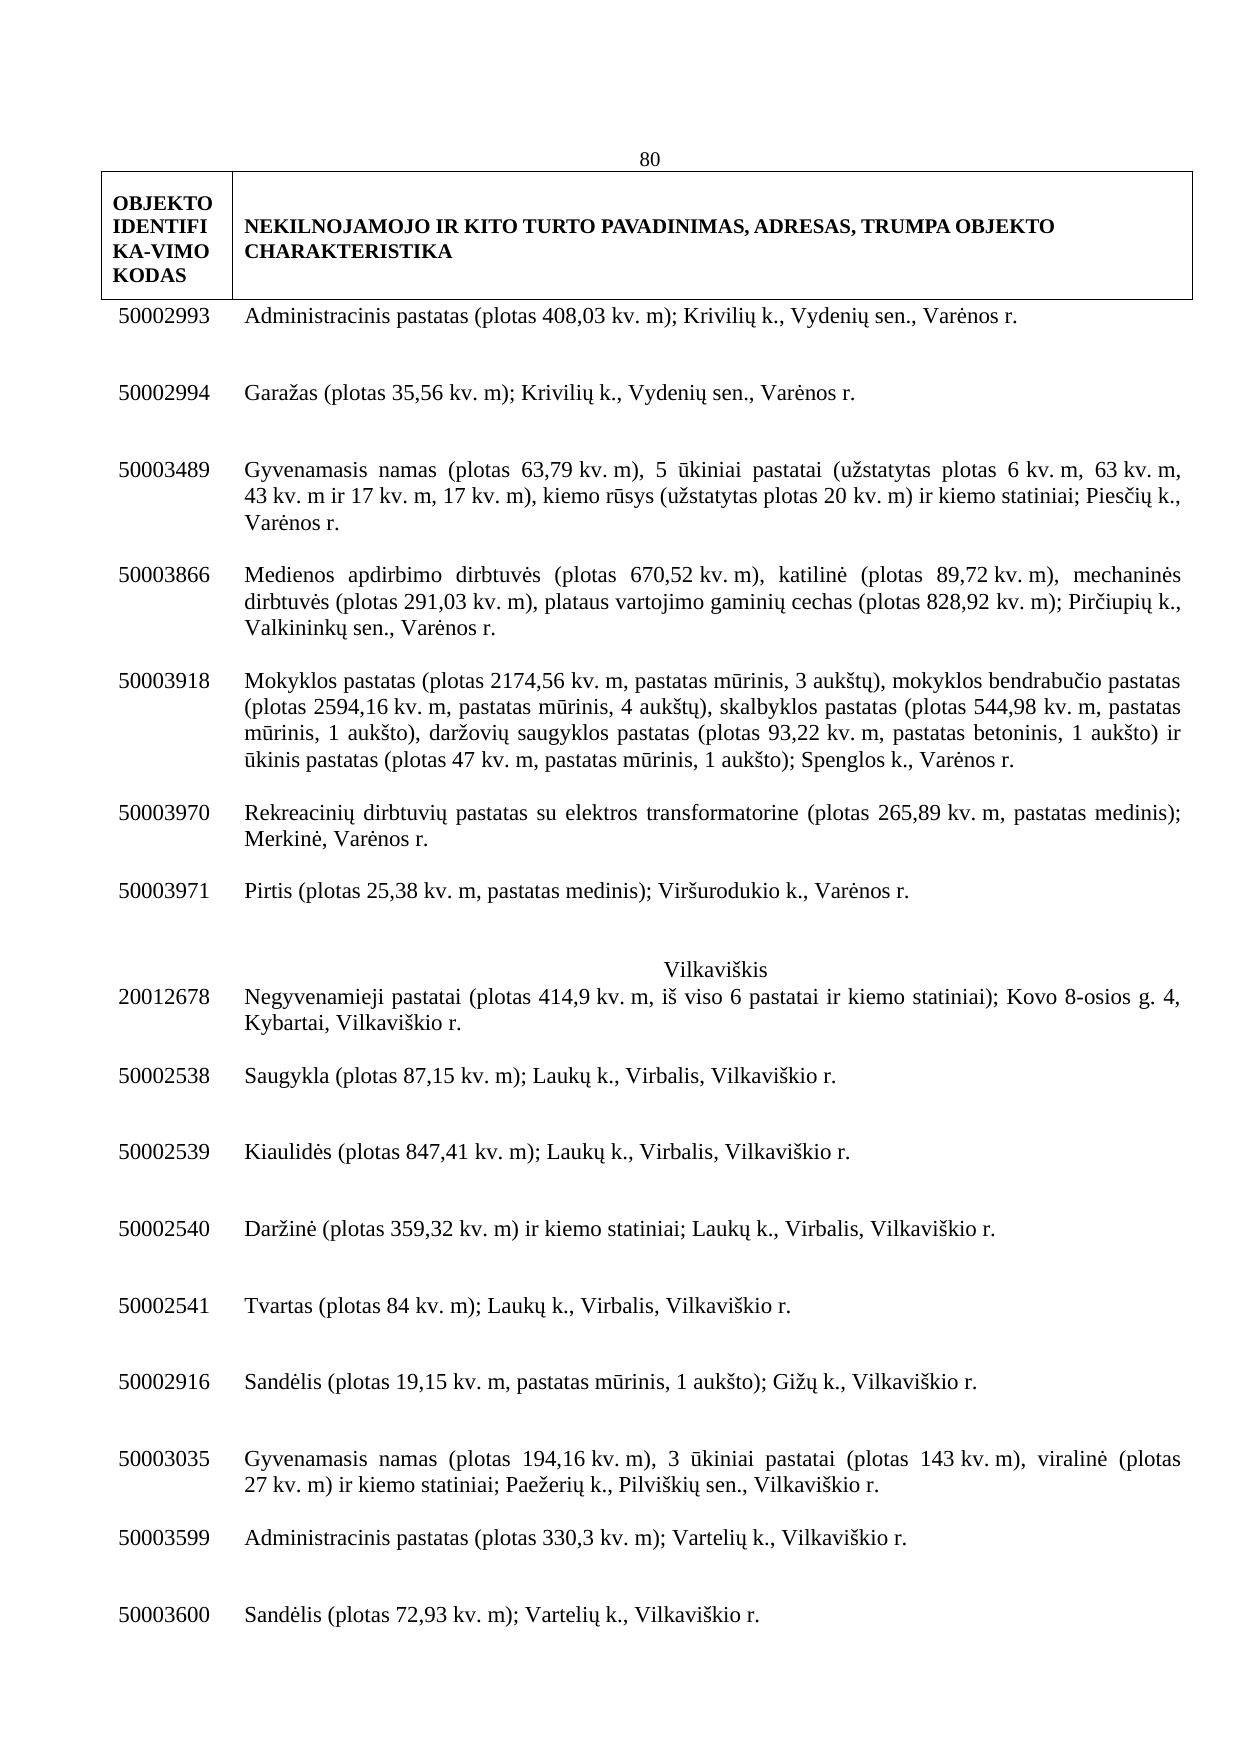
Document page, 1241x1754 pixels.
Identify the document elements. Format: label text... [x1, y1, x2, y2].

table_cell Administracinis pastatas (plotas 408,03 kv. m); Krivilių k., Vydenių sen., Varėnos r. [233, 303, 1192, 353]
table_cell [101, 851, 1198, 878]
table_cell Gyvenamasis namas (plotas 194,16 kv. m), 3 ūkiniai pastatai (plotas 143 kv. m), viralinė (plotas 27 kv. m) ir kiemo statiniai; Paežerių k., Pilviškių sen., Vilkaviškio r. [233, 1445, 1192, 1498]
table_cell [101, 1035, 1198, 1062]
table_cell Vilkaviškis [233, 956, 1198, 983]
table_cell [101, 772, 1198, 798]
table_cell 50002916 [101, 1369, 233, 1419]
table_cell [101, 1498, 1198, 1524]
table_cell [1193, 456, 1198, 535]
table_cell 50002993 [101, 303, 233, 353]
table_cell Garažas (plotas 35,56 kv. m); Krivilių k., Vydenių sen., Varėnos r. [233, 379, 1192, 429]
table_cell [101, 1189, 1198, 1215]
table_cell [1193, 1062, 1198, 1112]
table_cell [1193, 561, 1198, 640]
table_cell Sandėlis (plotas 72,93 kv. m); Vartelių k., Vilkaviškio r. [233, 1601, 1192, 1651]
table_cell Kiaulidės (plotas 847,41 kv. m); Laukų k., Virbalis, Vilkaviškio r. [233, 1139, 1192, 1189]
table_cell [1193, 1369, 1198, 1419]
table_cell Mokyklos pastatas (plotas 2174,56 kv. m, pastatas mūrinis, 3 aukštų), mokyklos bendrabučio pastatas (plotas 2594,16 kv. m, pastatas mūrinis, 4 aukštų), skalbyklos pastatas (plotas 544,98 kv. m, pastatas mūrinis, 1 aukšto), daržovių saugyklos pastatas (plotas 93,22 kv. m, pastatas betoninis, 1 aukšto) ir ūkinis pastatas (plotas 47 kv. m, pastatas mūrinis, 1 aukšto); Spenglos k., Varėnos r. [233, 667, 1192, 772]
table_cell 50002541 [101, 1292, 233, 1342]
table_cell Pirtis (plotas 25,38 kv. m, pastatas medinis); Viršurodukio k., Varėnos r. [233, 878, 1192, 928]
table_cell 50003599 [101, 1524, 233, 1574]
table_cell 50002538 [101, 1062, 233, 1112]
table_cell [101, 1651, 1198, 1677]
table_cell Saugykla (plotas 87,15 kv. m); Laukų k., Virbalis, Vilkaviškio r. [233, 1062, 1192, 1112]
table_cell [101, 1265, 1198, 1292]
table_cell 50003918 [101, 667, 233, 772]
table_cell [101, 1112, 1198, 1138]
table_cell [1193, 1139, 1198, 1189]
table_cell [1193, 1445, 1198, 1498]
table_cell [1193, 379, 1198, 429]
table_cell 50003035 [101, 1445, 233, 1498]
table_cell Medienos apdirbimo dirbtuvės (plotas 670,52 kv. m), katilinė (plotas 89,72 kv. m), mechaninės dirbtuvės (plotas 291,03 kv. m), plataus vartojimo gaminių cechas (plotas 828,92 kv. m); Pirčiupių k., Valkininkų sen., Varėnos r. [233, 561, 1192, 640]
table_cell 50002994 [101, 379, 233, 429]
table_cell 50002540 [101, 1215, 233, 1265]
table_cell Tvartas (plotas 84 kv. m); Laukų k., Virbalis, Vilkaviškio r. [233, 1292, 1192, 1342]
table_cell [101, 1419, 1198, 1445]
table_cell [1193, 1524, 1198, 1574]
table_cell Rekreacinių dirbtuvių pastatas su elektros transformatorine (plotas 265,89 kv. m, pastatas medinis); Merkinė, Varėnos r. [233, 799, 1192, 851]
table_cell [101, 430, 1198, 456]
table_cell [101, 956, 233, 983]
table_cell [101, 353, 1198, 379]
table_cell Negyvenamieji pastatai (plotas 414,9 kv. m, iš viso 6 pastatai ir kiemo statiniai); Kovo 8-osios g. 4, Kybartai, Vilkaviškio r. [233, 983, 1192, 1035]
table_cell 50003971 [101, 878, 233, 928]
table_cell [1193, 303, 1198, 353]
table_cell 50003866 [101, 561, 233, 640]
table_cell 50003970 [101, 799, 233, 851]
table_cell [1193, 799, 1198, 851]
table_cell Daržinė (plotas 359,32 kv. m) ir kiemo statiniai; Laukų k., Virbalis, Vilkaviškio r. [233, 1215, 1192, 1265]
table_cell [1193, 1601, 1198, 1651]
table_cell Administracinis pastatas (plotas 330,3 kv. m); Vartelių k., Vilkaviškio r. [233, 1524, 1192, 1574]
table_cell 50002539 [101, 1139, 233, 1189]
table_cell [101, 1575, 1198, 1601]
table_cell [101, 535, 1198, 561]
table_cell Sandėlis (plotas 19,15 kv. m, pastatas mūrinis, 1 aukšto); Gižų k., Vilkaviškio r. [233, 1369, 1192, 1419]
table_cell 20012678 [101, 983, 233, 1035]
table_cell [1193, 878, 1198, 928]
table_cell [1193, 983, 1198, 1035]
table_cell [1193, 667, 1198, 772]
table_cell 50003600 [101, 1601, 233, 1651]
table_cell [101, 928, 1198, 954]
table_cell [101, 640, 1198, 667]
table_cell Gyvenamasis namas (plotas 63,79 kv. m), 5 ūkiniai pastatai (užstatytas plotas 6 kv. m, 63 kv. m, 43 kv. m ir 17 kv. m, 17 kv. m), kiemo rūsys (užstatytas plotas 20 kv. m) ir kiemo statiniai; Piesčių k., Varėnos r. [233, 456, 1192, 535]
table_cell [1193, 1215, 1198, 1265]
table_cell [1193, 1292, 1198, 1342]
table_cell 50003489 [101, 456, 233, 535]
table_cell [101, 1342, 1198, 1368]
